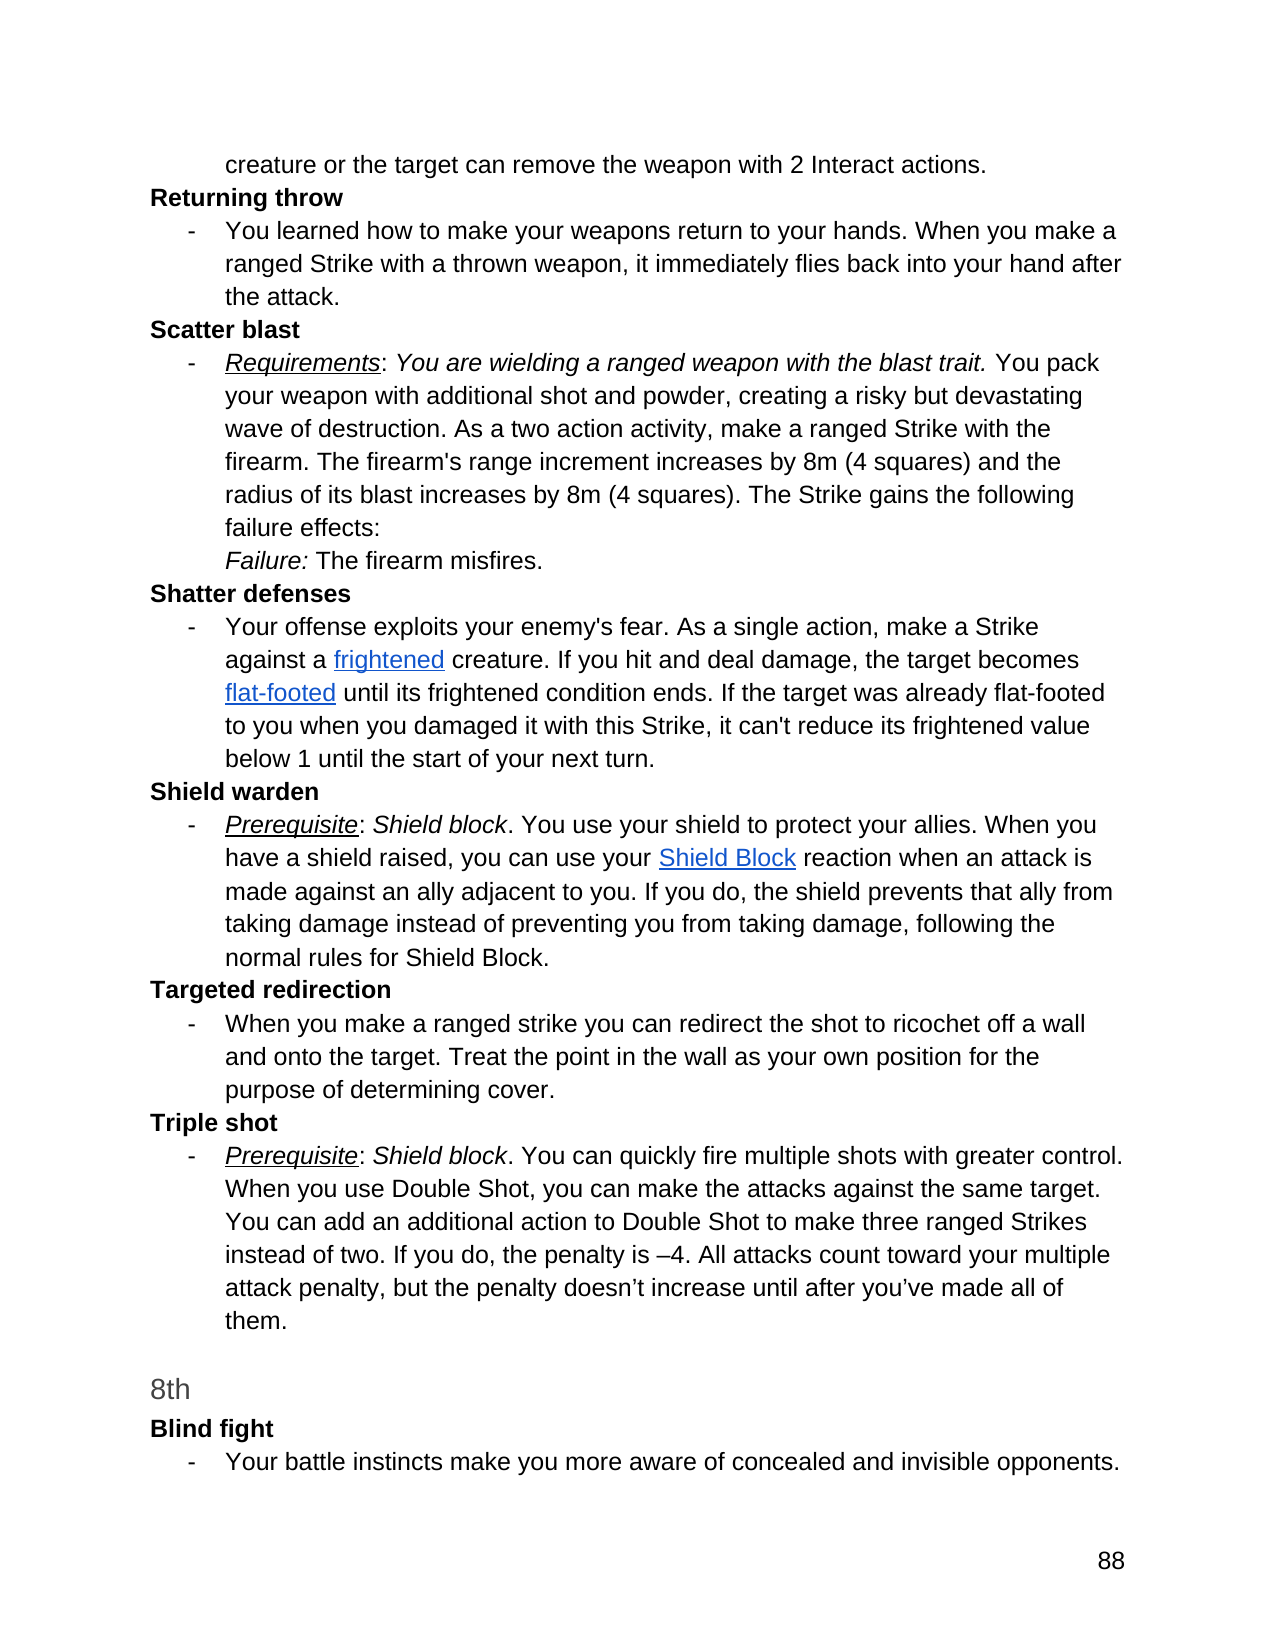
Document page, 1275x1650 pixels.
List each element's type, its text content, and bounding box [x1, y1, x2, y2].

text Blind fight [150, 1414, 1125, 1443]
text Shatter defenses [150, 579, 1125, 608]
text Scatter blast [150, 315, 1125, 344]
list Requirements: You are wielding a ranged weapon with the blast trait. You pack your weapon with additional shot and powder, creating a risky but devastating wave of destruction. As a two action activity, make a ranged Strike with the firearm. The firearm's range increment increases by 8m (4 squares) and the radius of its blast increases by 8m (4 squares). The Strike gains the following failure effects: [187, 348, 1125, 542]
subtitle 8th [150, 1372, 1125, 1406]
list You learned how to make your weapons return to your hands. When you make a ranged Strike with a thrown weapon, it immediately flies back into your hand after the attack. [187, 216, 1125, 311]
list Prerequisite: Shield block. You use your shield to protect your allies. When you have a shield raised, you can use your Shield Block reaction when an attack is made against an ally adjacent to you. If you do, the shield prevents that ally from taking damage instead of preventing you from taking damage, following the normal rules for Shield Block. [187, 810, 1125, 971]
text Shield warden [150, 777, 1125, 806]
text Returning throw [150, 183, 1125, 212]
list Your offense exploits your enemy's fear. As a single action, make a Strike against a frightened creature. If you hit and deal damage, the target becomes flat-footed until its frightened condition ends. If the target was already flat-footed to you when you damaged it with this Strike, it can't reduce its frightened value below 1 until the start of your next turn. [187, 612, 1125, 773]
text creature or the target can remove the weapon with 2 Interact actions. [225, 150, 1125, 179]
text Triple shot [150, 1108, 1125, 1136]
text Failure: The firearm misfires. [225, 546, 1125, 575]
list Prerequisite: Shield block. You can quickly fire multiple shots with greater control. When you use Double Shot, you can make the attacks against the same target. You can add an additional action to Double Shot to make three ranged Strikes instead of two. If you do, the penalty is –4. All attacks count toward your multiple attack penalty, but the penalty doesn’t increase until after you’ve made all of them. [187, 1141, 1125, 1334]
list When you make a ranged strike you can redirect the shot to ricochet off a wall and onto the target. Treat the point in the wall as your own position for the purpose of determining cover. [187, 1008, 1125, 1103]
text Targeted redirection [150, 976, 1125, 1004]
list Your battle instincts make you more aware of concealed and invisible opponents. [187, 1447, 1125, 1476]
